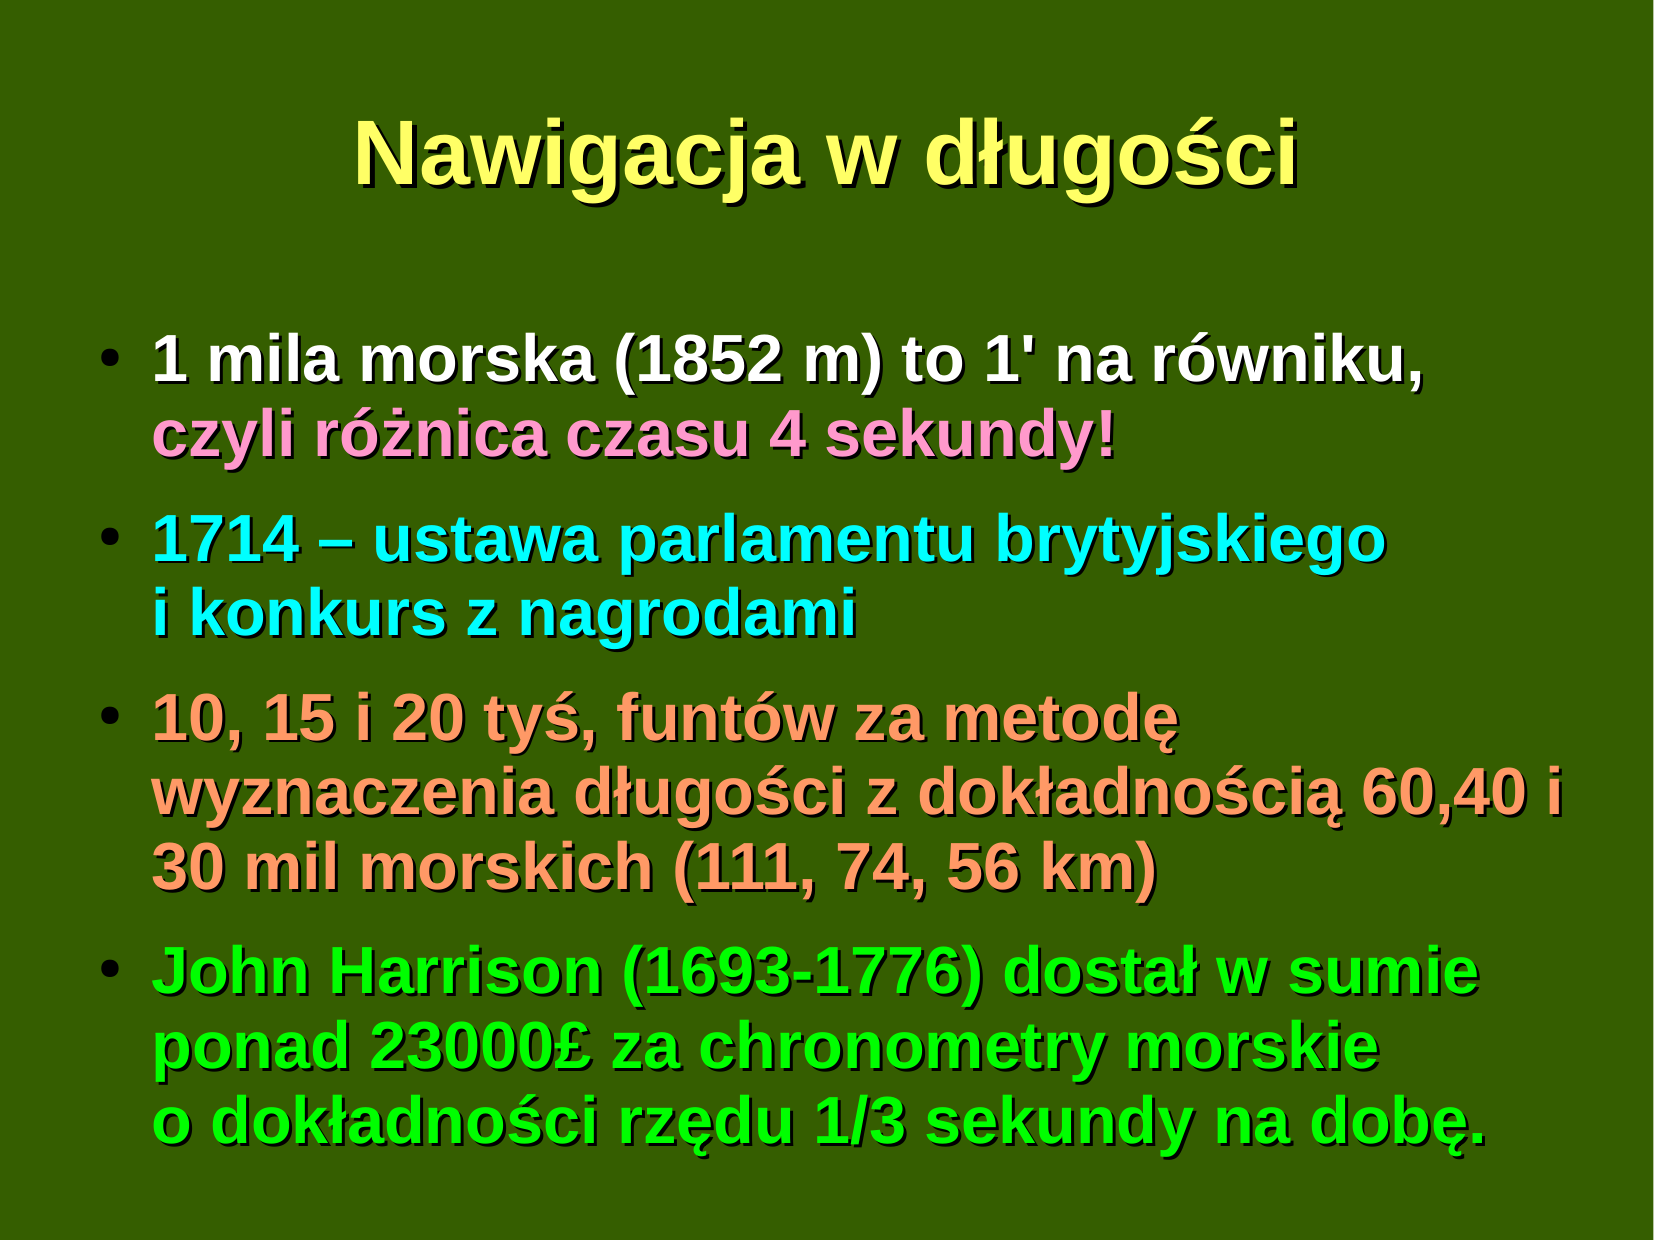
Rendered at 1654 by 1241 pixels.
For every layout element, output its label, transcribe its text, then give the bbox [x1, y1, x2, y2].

title Nawigacja w długości [82, 49, 1571, 257]
list 1 mila morska (1852 m) to 1' na równiku, czyli różnica czasu 4 sekundy! 1714 – ustawa parlamentu brytyjskiego i konkurs z nagrodami 10, 15 i 20 tyś, funtów za metodę wyznaczenia długości z dokładnością 60,40 i 30 mil morskich (111, 74, 56 km) John Harrison (1693-1776) dostał w sumie ponad 23000£ za chronometry morskie o dokładności rzędu 1/3 sekundy na dobę. [80, 321, 1569, 1158]
